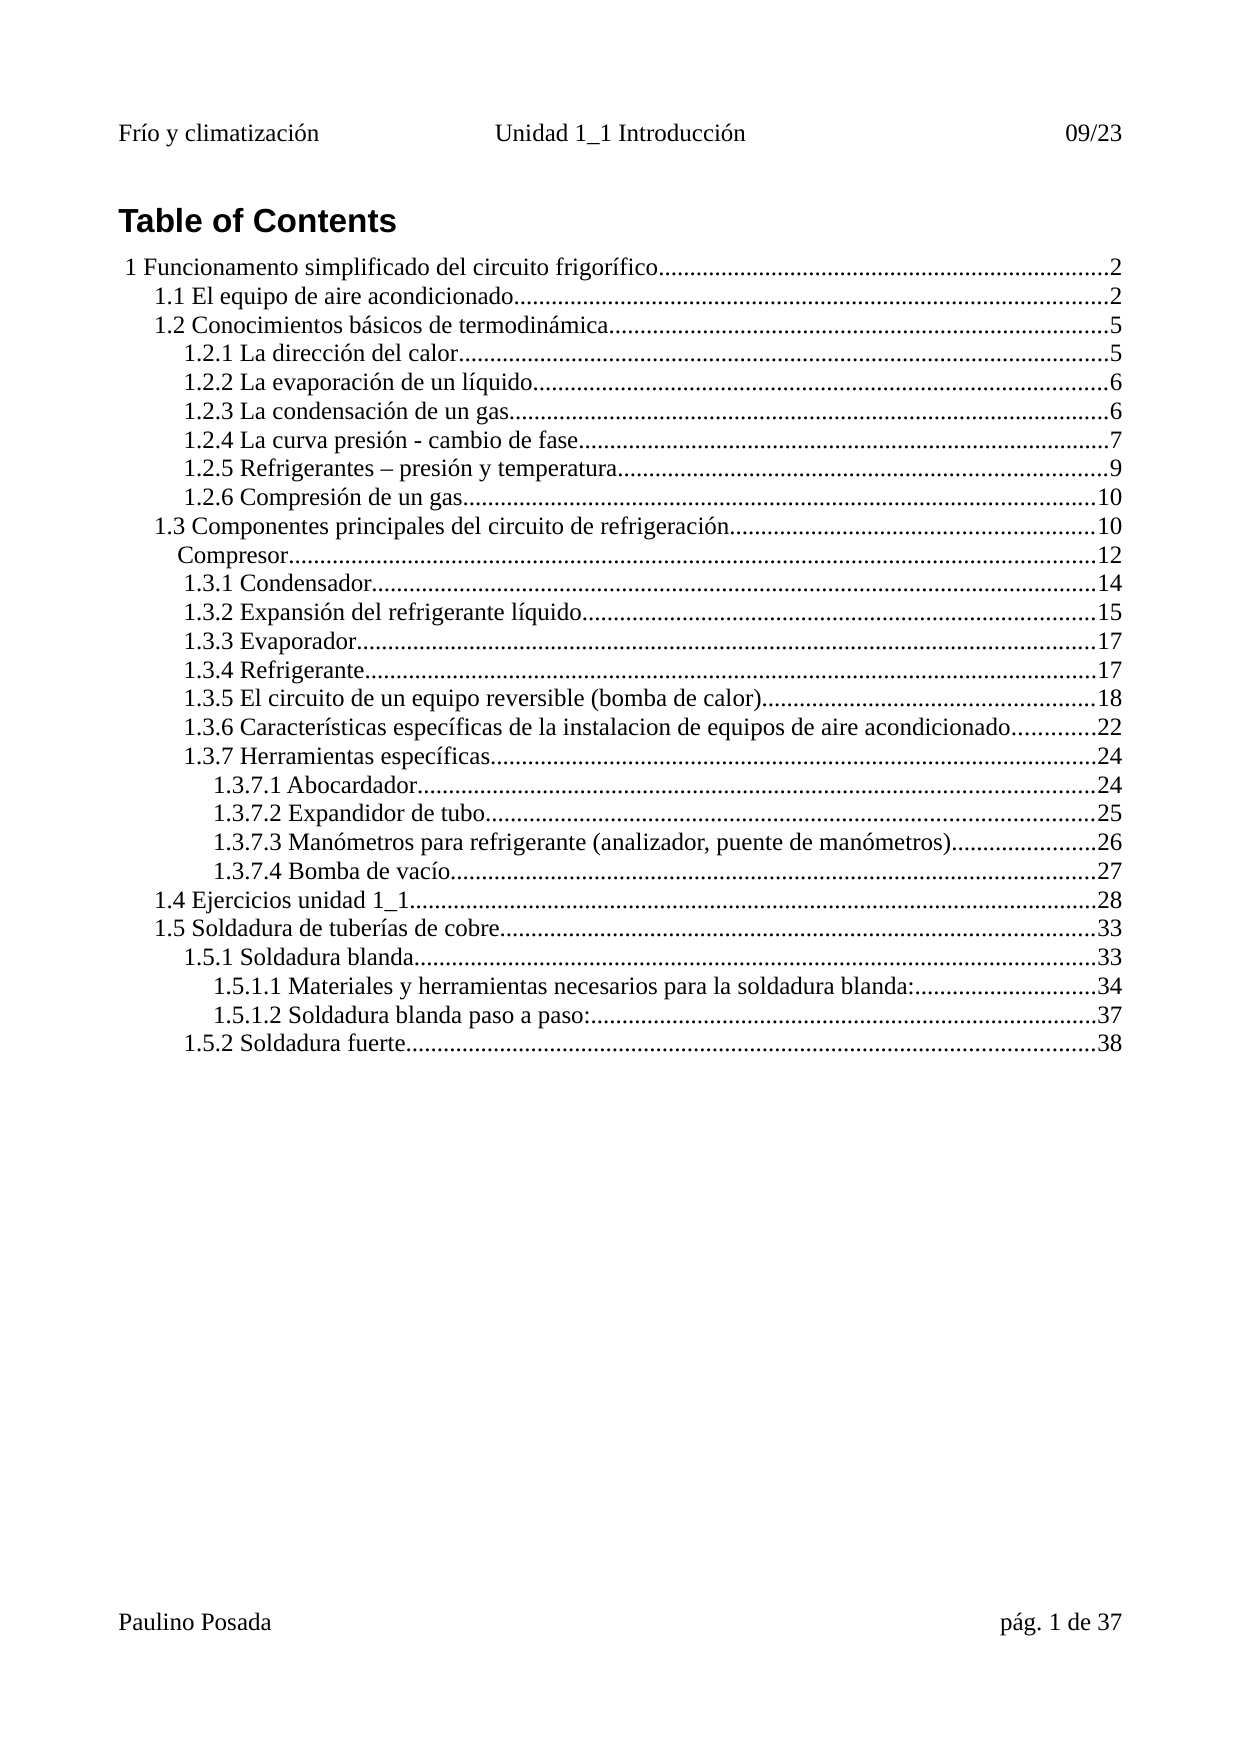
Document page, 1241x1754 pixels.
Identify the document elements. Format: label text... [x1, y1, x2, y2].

text 1.2 Conocimientos básicos de termodinámica 5 [148, 310, 1122, 338]
text 1.2.5 Refrigerantes – presión y temperatura 9 [177, 453, 1122, 482]
text Compresor 12 [177, 540, 1122, 568]
text 1.3.7.2 Expandidor de tubo 25 [207, 798, 1122, 827]
text 1.2.3 La condensación de un gas 6 [177, 396, 1122, 425]
text 1.3.6 Características específicas de la instalacion de equipos de aire acondicionado 22 [177, 712, 1122, 741]
text 1.5.1 Soldadura blanda 33 [177, 942, 1122, 971]
text 1.3.7.1 Abocardador 24 [207, 770, 1122, 798]
text 1.3.3 Evaporador 17 [177, 626, 1122, 655]
text 1.3.7.3 Manómetros para refrigerante (analizador, puente de manómetros) 26 [207, 827, 1122, 856]
text 1.5 Soldadura de tuberías de cobre 33 [148, 913, 1122, 942]
text 1.2.2 La evaporación de un líquido 6 [177, 367, 1122, 396]
text 1.3.2 Expansión del refrigerante líquido 15 [177, 597, 1122, 626]
text 1.3.1 Condensador 14 [177, 568, 1122, 597]
text 1.5.1.1 Materiales y herramientas necesarios para la soldadura blanda: 34 [207, 971, 1122, 1000]
text 1.3.5 El circuito de un equipo reversible (bomba de calor) 18 [177, 683, 1122, 712]
text 1.3.4 Refrigerante 17 [177, 655, 1122, 683]
text 1.2.4 La curva presión - cambio de fase 7 [177, 425, 1122, 453]
text 1.1 El equipo de aire acondicionado 2 [148, 281, 1122, 310]
text 1.4 Ejercicios unidad 1_1 28 [148, 885, 1122, 913]
text 1.2.6 Compresión de un gas 10 [177, 482, 1122, 511]
subtitle Table of Contents [118, 201, 1122, 240]
text 1.3.7 Herramientas específicas 24 [177, 741, 1122, 770]
text 1.5.2 Soldadura fuerte 38 [177, 1028, 1122, 1057]
text 1.5.1.2 Soldadura blanda paso a paso: 37 [207, 1000, 1122, 1028]
text 1.2.1 La dirección del calor 5 [177, 338, 1122, 367]
text 1 Funcionamento simplificado del circuito frigorífico 2 [118, 252, 1122, 281]
text 1.3.7.4 Bomba de vacío 27 [207, 856, 1122, 885]
text 1.3 Componentes principales del circuito de refrigeración 10 [148, 511, 1122, 540]
